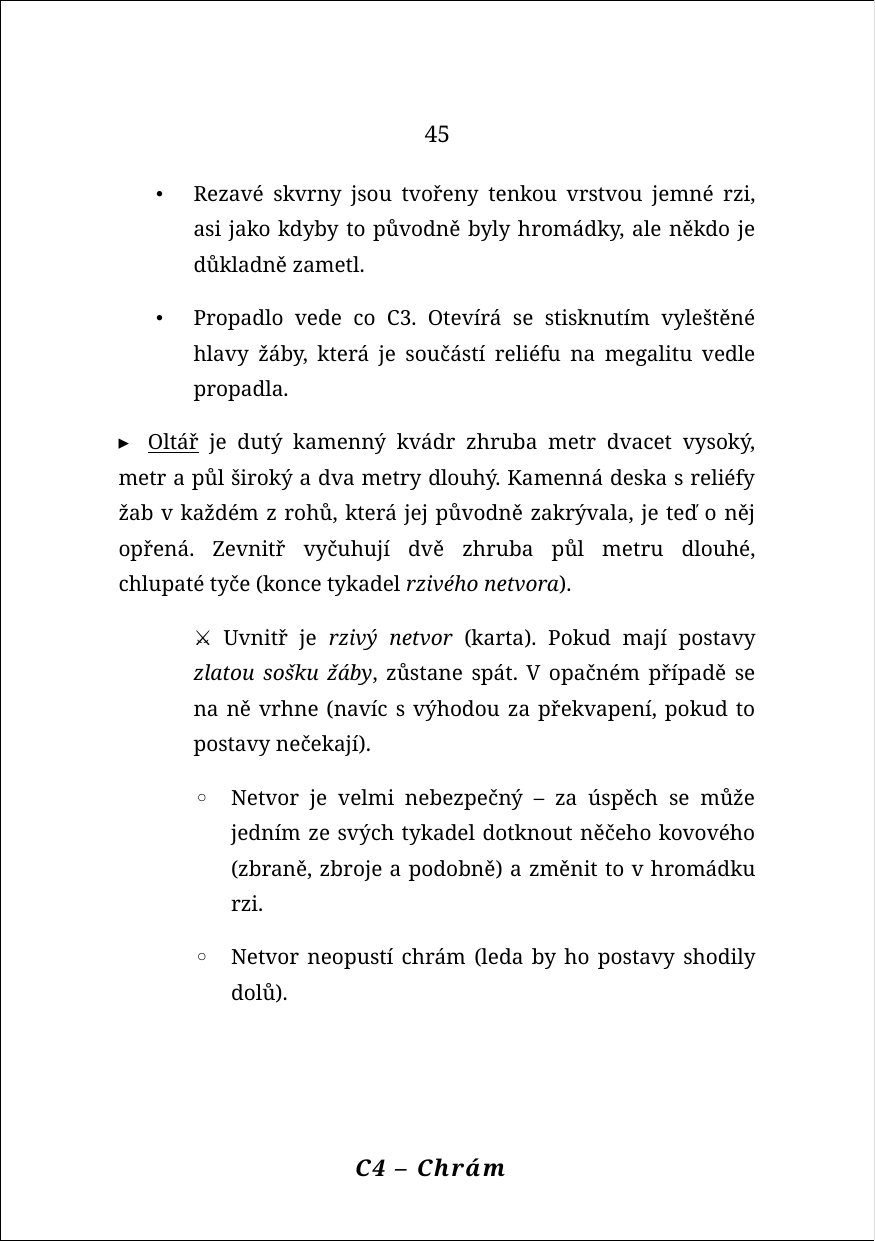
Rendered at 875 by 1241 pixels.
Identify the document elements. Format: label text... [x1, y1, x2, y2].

list Netvor je velmi nebezpečný – za úspěch se může jedním ze svých tykadel dotknout něčeho kovového (zbraně, zbroje a podobně) a změnit to v hromádku rzi. [193, 783, 756, 918]
list Rezavé skvrny jsou tvořeny tenkou vrstvou jemné rzi, asi jako kdyby to původně byly hromádky, ale někdo je důkladně zametl. [156, 179, 756, 278]
list ⚔ Uvnitř je rzivý netvor (karta). Pokud mají postavy zlatou sošku žáby, zůstane spát. V opačném případě se na ně vrhne (navíc s výhodou za překvapení, pokud to postavy nečekají). [156, 623, 756, 758]
list Propadlo vede co C3. Otevírá se stisknutím vyleštěné hlavy žáby, která je součástí reliéfu na megalitu vedle propadla. [156, 303, 756, 403]
list Netvor neopustí chrám (leda by ho postavy shodily dolů). [193, 942, 756, 1006]
text ▸ Oltář je dutý kamenný kvádr zhruba metr dvacet vysoký, metr a půl široký a dva metry dlouhý. Kamenná deska s reliéfy žab v každém z rohů, která jej původně zakrývala, je teď o něj opřená. Zevnitř vyčuhují dvě zhruba půl metru dlouhé, chlupaté tyče (konce tykadel rzivého netvora). [118, 427, 756, 598]
